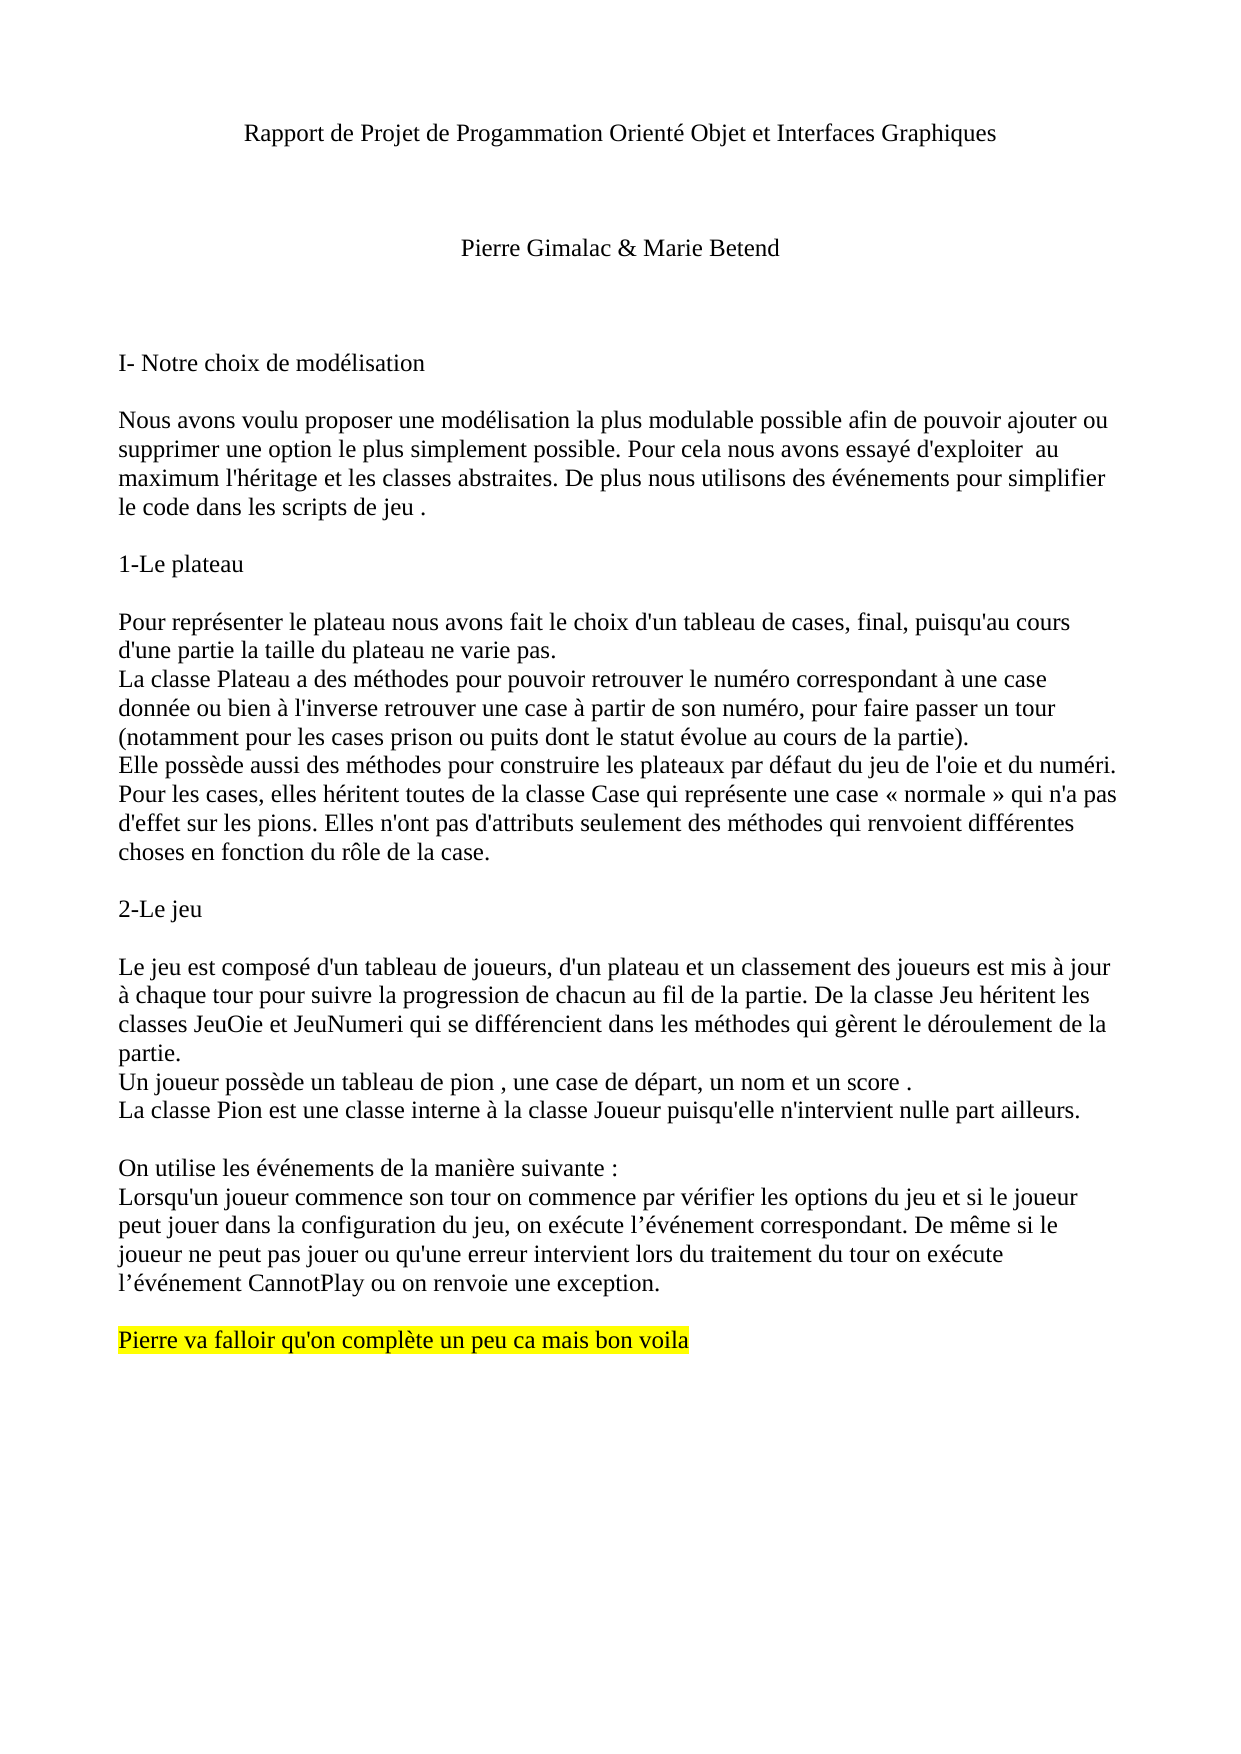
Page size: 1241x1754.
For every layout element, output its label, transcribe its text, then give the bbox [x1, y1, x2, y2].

text 2-Le jeu [118, 894, 1122, 923]
text Nous avons voulu proposer une modélisation la plus modulable possible afin de pouvoir ajouter ou supprimer une option le plus simplement possible. Pour cela nous avons essayé d'exploiter au maximum l'héritage et les classes abstraites. De plus nous utilisons des événements pour simplifier le code dans les scripts de jeu . [118, 406, 1122, 521]
text Pour les cases, elles héritent toutes de la classe Case qui représente une case « normale » qui n'a pas d'effet sur les pions. Elles n'ont pas d'attributs seulement des méthodes qui renvoient différentes choses en fonction du rôle de la case. [118, 779, 1122, 866]
text Lorsqu'un joueur commence son tour on commence par vérifier les options du jeu et si le joueur peut jouer dans la configuration du jeu, on exécute l’événement correspondant. De même si le joueur ne peut pas jouer ou qu'une erreur intervient lors du traitement du tour on exécute l’événement CannotPlay ou on renvoie une exception. [118, 1182, 1122, 1297]
text Le jeu est composé d'un tableau de joueurs, d'un plateau et un classement des joueurs est mis à jour à chaque tour pour suivre la progression de chacun au fil de la partie. De la classe Jeu héritent les classes JeuOie et JeuNumeri qui se différencient dans les méthodes qui gèrent le déroulement de la partie. [118, 952, 1122, 1067]
text La classe Pion est une classe interne à la classe Joueur puisqu'elle n'intervient nulle part ailleurs. [118, 1096, 1122, 1124]
text I- Notre choix de modélisation [118, 348, 1122, 377]
text On utilise les événements de la manière suivante : [118, 1153, 1122, 1182]
text Un joueur possède un tableau de pion , une case de départ, un nom et un score . [118, 1067, 1122, 1096]
text Pierre va falloir qu'on complète un peu ca mais bon voila [118, 1326, 1122, 1354]
text Pierre Gimalac & Marie Betend [118, 233, 1122, 262]
text Pour représenter le plateau nous avons fait le choix d'un tableau de cases, final, puisqu'au cours d'une partie la taille du plateau ne varie pas. [118, 607, 1122, 664]
text Elle possède aussi des méthodes pour construire les plateaux par défaut du jeu de l'oie et du numéri. [118, 751, 1122, 779]
text La classe Plateau a des méthodes pour pouvoir retrouver le numéro correspondant à une case donnée ou bien à l'inverse retrouver une case à partir de son numéro, pour faire passer un tour (notamment pour les cases prison ou puits dont le statut évolue au cours de la partie). [118, 664, 1122, 751]
text Rapport de Projet de Progammation Orienté Objet et Interfaces Graphiques [118, 118, 1122, 147]
text 1-Le plateau [118, 549, 1122, 578]
